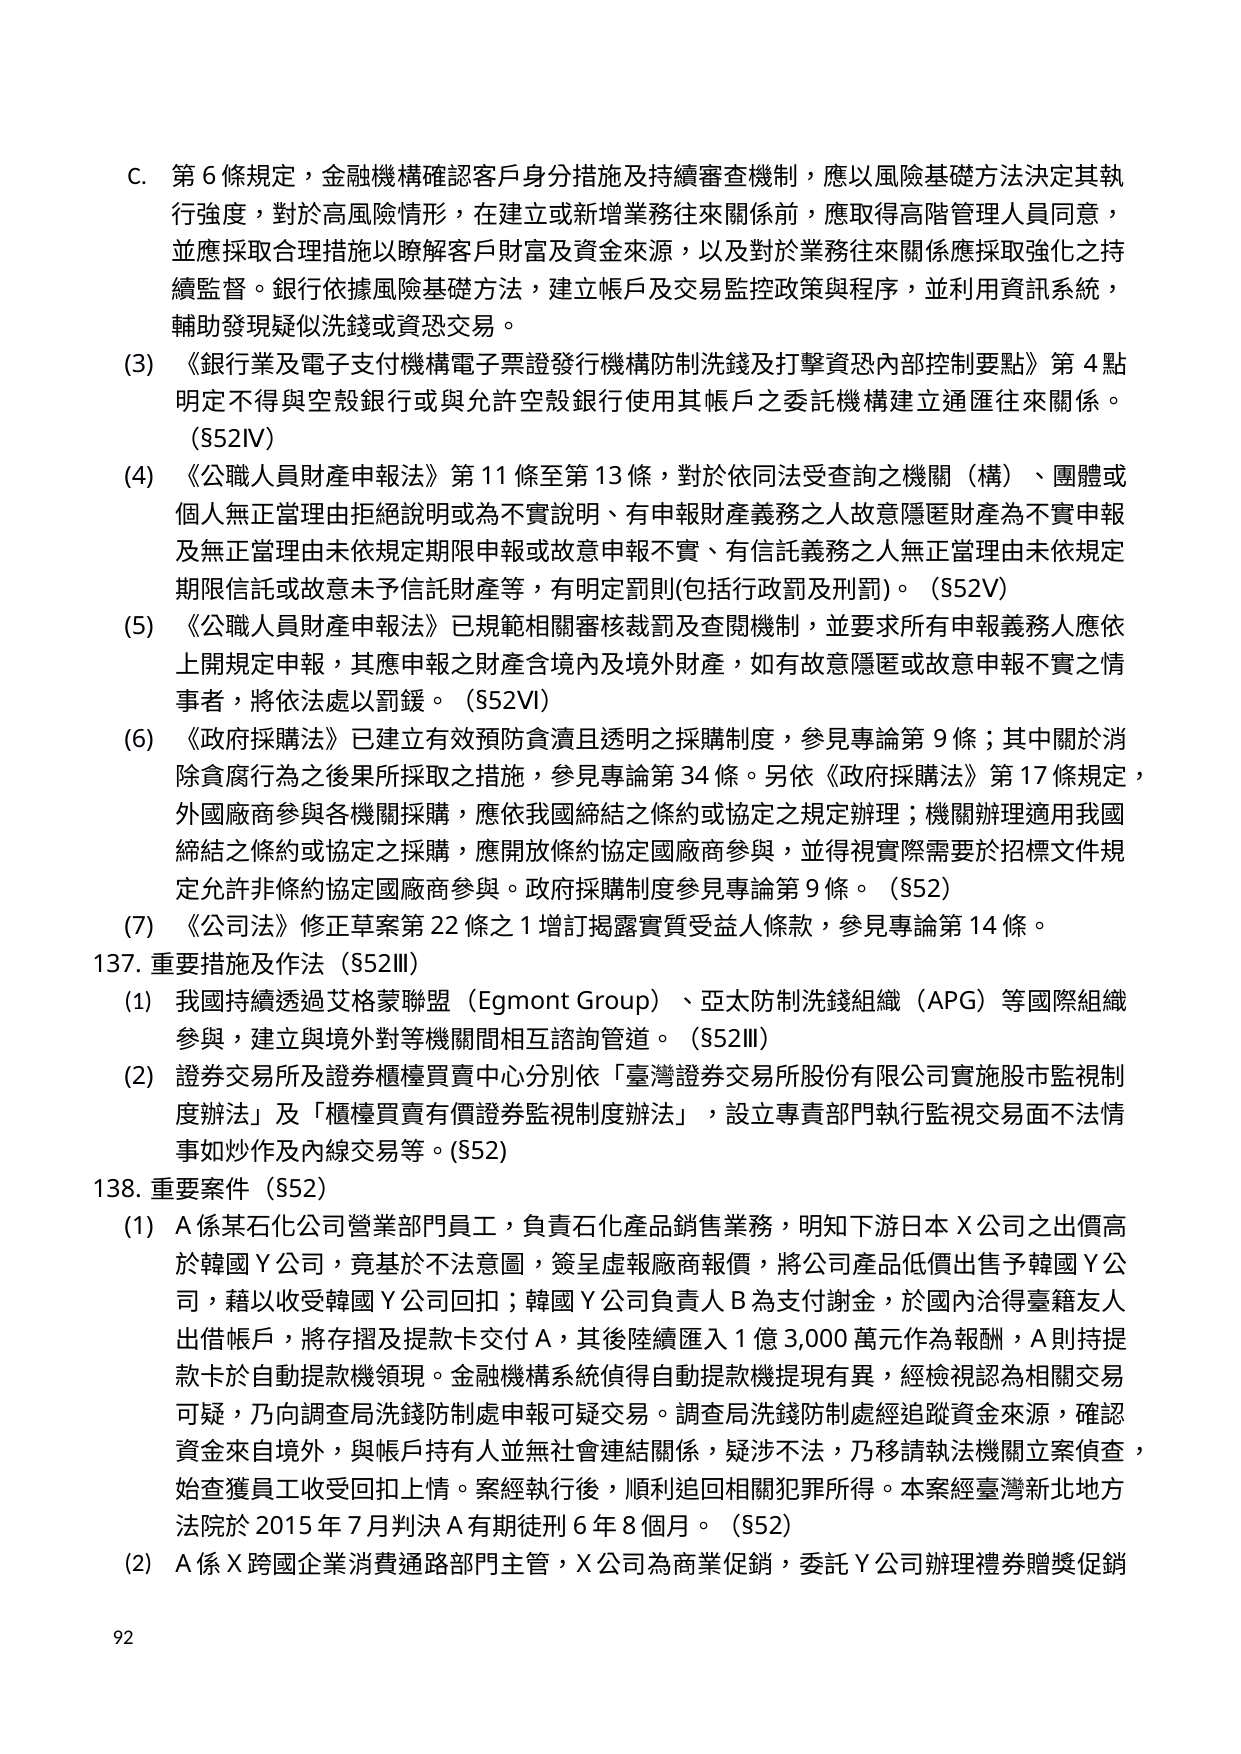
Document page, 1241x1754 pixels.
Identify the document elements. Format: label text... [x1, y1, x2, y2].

list 《公司法》修正草案第22條之1增訂揭露實質受益人條款，參見專論第14條。 [124, 900, 1128, 937]
list 證券交易所及證券櫃檯買賣中心分別依「臺灣證券交易所股份有限公司實施股市監視制度辦法」及「櫃檯買賣有價證券監視制度辦法」，設立專責部門執行監視交易面不法情事如炒作及內線交易等。(§52) [124, 1050, 1128, 1162]
list 重要措施及作法（§52Ⅲ） [92, 937, 1128, 975]
list 我國持續透過艾格蒙聯盟（Egmont Group）、亞太防制洗錢組織（APG）等國際組織參與，建立與境外對等機關間相互諮詢管道。（§52Ⅲ） [124, 975, 1128, 1050]
list 《公職人員財產申報法》已規範相關審核裁罰及查閱機制，並要求所有申報義務人應依上開規定申報，其應申報之財產含境內及境外財產，如有故意隱匿或故意申報不實之情事者，將依法處以罰鍰。（§52Ⅵ） [124, 600, 1128, 712]
list 《銀行業及電子支付機構電子票證發行機構防制洗錢及打擊資恐內部控制要點》第4點明定不得與空殼銀行或與允許空殼銀行使用其帳戶之委託機構建立通匯往來關係。（§52Ⅳ） [124, 337, 1128, 450]
list A係X跨國企業消費通路部門主管，X公司為商業促銷，委託Y公司辦理禮券贈獎促銷 [124, 1537, 1128, 1575]
list 《政府採購法》已建立有效預防貪瀆且透明之採購制度，參見專論第9條；其中關於消除貪腐行為之後果所採取之措施，參見專論第34條。另依《政府採購法》第17條規定，外國廠商參與各機關採購，應依我國締結之條約或協定之規定辦理；機關辦理適用我國締結之條約或協定之採購，應開放條約協定國廠商參與，並得視實際需要於招標文件規定允許非條約協定國廠商參與。政府採購制度參見專論第9條。（§52） [124, 712, 1128, 900]
list A係某石化公司營業部門員工，負責石化產品銷售業務，明知下游日本X公司之出價高於韓國Y公司，竟基於不法意圖，簽呈虛報廠商報價，將公司產品低價出售予韓國Y公司，藉以收受韓國Y公司回扣；韓國Y公司負責人B為支付謝金，於國內洽得臺籍友人出借帳戶，將存摺及提款卡交付A，其後陸續匯入1億3,000萬元作為報酬，A則持提款卡於自動提款機領現。金融機構系統偵得自動提款機提現有異，經檢視認為相關交易可疑，乃向調查局洗錢防制處申報可疑交易。調查局洗錢防制處經追蹤資金來源，確認資金來自境外，與帳戶持有人並無社會連結關係，疑涉不法，乃移請執法機關立案偵查，始查獲員工收受回扣上情。案經執行後，順利追回相關犯罪所得。本案經臺灣新北地方法院於2015年7月判決A有期徒刑6年8個月。（§52） [124, 1200, 1128, 1537]
list 第6條規定，金融機構確認客戶身分措施及持續審查機制，應以風險基礎方法決定其執行強度，對於高風險情形，在建立或新增業務往來關係前，應取得高階管理人員同意，並應採取合理措施以瞭解客戶財富及資金來源，以及對於業務往來關係應採取強化之持續監督。銀行依據風險基礎方法，建立帳戶及交易監控政策與程序，並利用資訊系統，輔助發現疑似洗錢或資恐交易。 [127, 150, 1128, 337]
list 重要案件（§52） [92, 1162, 1128, 1200]
list 《公職人員財產申報法》第11條至第13條，對於依同法受查詢之機關（構）、團體或個人無正當理由拒絕說明或為不實說明、有申報財產義務之人故意隱匿財產為不實申報及無正當理由未依規定期限申報或故意申報不實、有信託義務之人無正當理由未依規定期限信託或故意未予信託財產等，有明定罰則(包括行政罰及刑罰)。（§52Ⅴ） [124, 450, 1128, 600]
